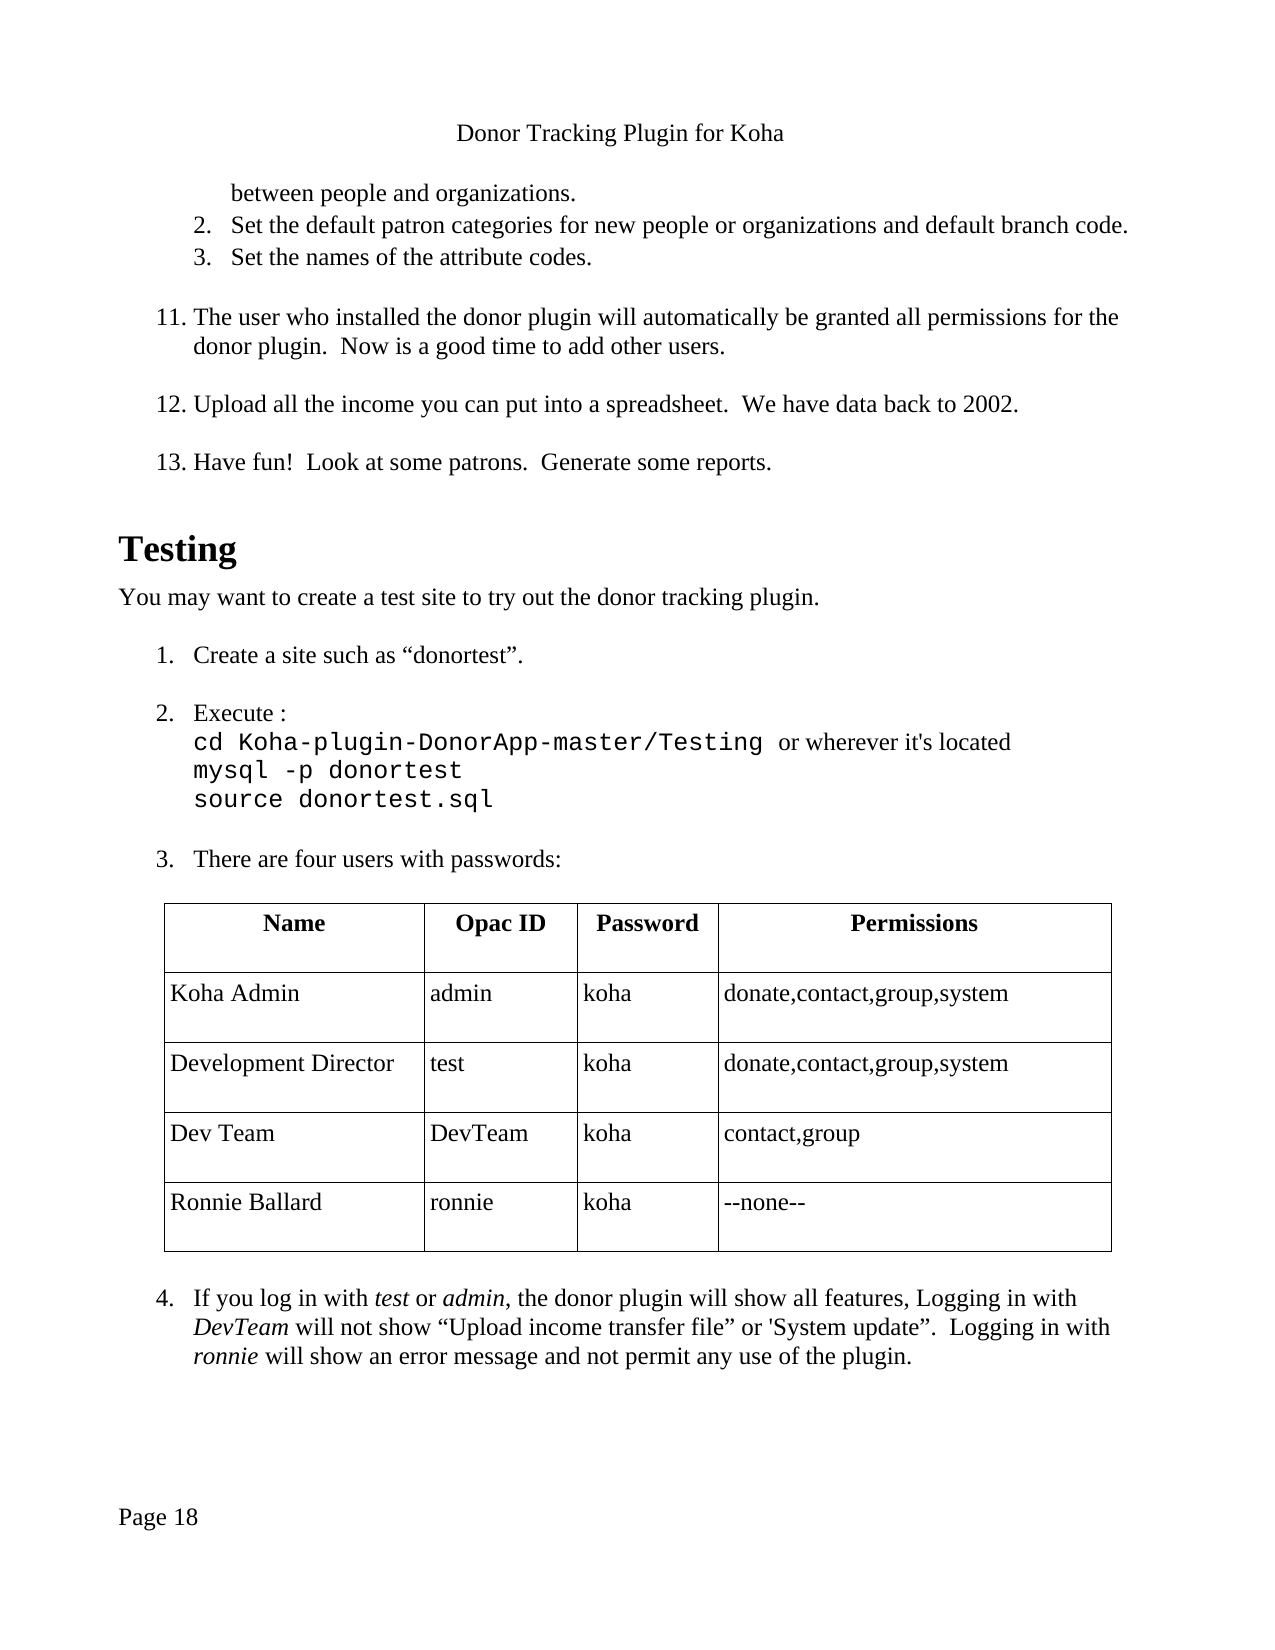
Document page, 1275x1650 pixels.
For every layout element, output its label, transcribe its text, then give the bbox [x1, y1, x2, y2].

list There are four users with passwords: [156, 844, 1157, 873]
list Create a site such as “donortest”. [156, 640, 1157, 669]
list Set the default patron categories for new people or organizations and default branch code. [193, 210, 1157, 239]
table_header Opac ID [425, 904, 577, 972]
list Have fun! Look at some patrons. Generate some reports. [156, 447, 1157, 476]
table_cell Koha Admin [165, 973, 424, 1042]
table_cell koha [578, 1113, 718, 1182]
list Upload all the income you can put into a spreadsheet. We have data back to 2002. [156, 389, 1157, 418]
table_cell ronnie [425, 1183, 577, 1251]
table_cell koha [578, 1183, 718, 1251]
table_cell --none-- [719, 1183, 1111, 1251]
subtitle Testing [118, 526, 1157, 569]
table_cell donate,contact,group,system [719, 973, 1111, 1042]
table_cell donate,contact,group,system [719, 1043, 1111, 1112]
table_cell koha [578, 973, 718, 1042]
table_cell koha [578, 1043, 718, 1112]
list The user who installed the donor plugin will automatically be granted all permissions for the donor plugin. Now is a good time to add other users. [156, 302, 1157, 360]
table_cell admin [425, 973, 577, 1042]
table_header Password [578, 904, 718, 972]
table_header Permissions [719, 904, 1111, 972]
table_cell contact,group [719, 1113, 1111, 1182]
table_cell Development Director [165, 1043, 424, 1112]
table_cell Dev Team [165, 1113, 424, 1182]
list Set the names of the attribute codes. [193, 242, 1157, 299]
text You may want to create a test site to try out the donor tracking plugin. [118, 582, 1157, 611]
table_cell Ronnie Ballard [165, 1183, 424, 1251]
table_cell test [425, 1043, 577, 1112]
list Execute : cd Koha-plugin-DonorApp-master/Testing or wherever it's located mysql -p donortest source donortest.sql [156, 698, 1157, 815]
table_header Name [165, 904, 424, 972]
list between people and organizations. [193, 178, 1157, 207]
table_cell DevTeam [425, 1113, 577, 1182]
list If you log in with test or admin, the donor plugin will show all features, Logging in with DevTeam will not show “Upload income transfer file” or 'System update”. Logging in with ronnie will show an error message and not permit any use of the plugin. [156, 1283, 1157, 1369]
